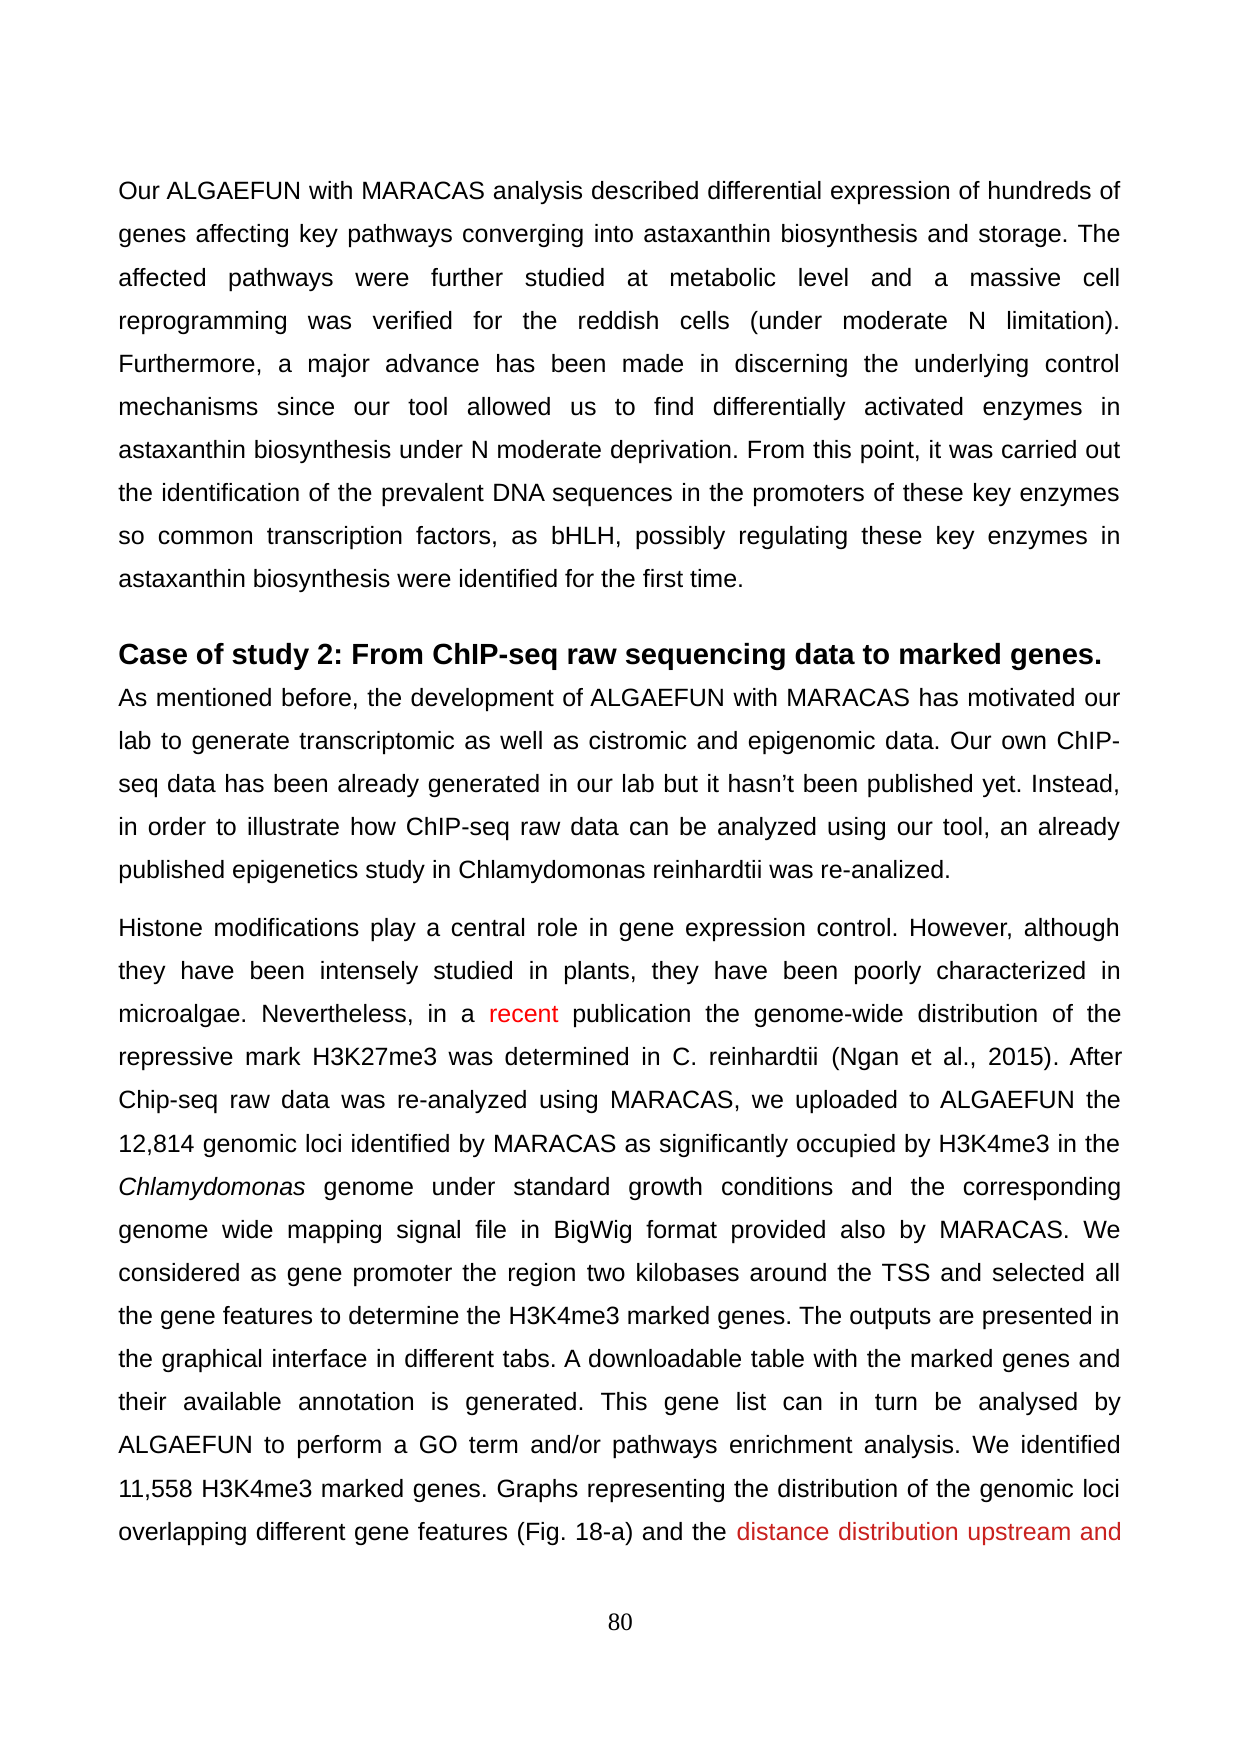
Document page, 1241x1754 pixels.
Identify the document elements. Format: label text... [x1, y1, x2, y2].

text Our ALGAEFUN with MARACAS analysis described differential expression of hundreds of genes affecting key pathways converging into astaxanthin biosynthesis and storage. The affected pathways were further studied at metabolic level and a massive cell reprogramming was verified for the reddish cells (under moderate N limitation). Furthermore, a major advance has been made in discerning the underlying control mechanisms since our tool allowed us to find differentially activated enzymes in astaxanthin biosynthesis under N moderate deprivation. From this point, it was carried out the identification of the prevalent DNA sequences in the promoters of these key enzymes so common transcription factors, as bHLH, possibly regulating these key enzymes in astaxanthin biosynthesis were identified for the first time. [118, 176, 1122, 593]
subtitle Case of study 2: From ChIP-seq raw sequencing data to marked genes. [118, 637, 1122, 670]
text Histone modifications play a central role in gene expression control. However, although they have been intensely studied in plants, they have been poorly characterized in microalgae. Nevertheless, in a recent publication the genome-wide distribution of the repressive mark H3K27me3 was determined in C. reinhardtii (Ngan et al., 2015)⁠. After Chip-seq raw data was re-analyzed using MARACAS, we uploaded to ALGAEFUN the 12,814 genomic loci identified by MARACAS as significantly occupied by H3K4me3 in the Chlamydomonas genome under standard growth conditions and the corresponding genome wide mapping signal file in BigWig format provided also by MARACAS. We considered as gene promoter the region two kilobases around the TSS and selected all the gene features to determine the H3K4me3 marked genes. The outputs are presented in the graphical interface in different tabs. A downloadable table with the marked genes and their available annotation is generated. This gene list can in turn be analysed by ALGAEFUN to perform a GO term and/or pathways enrichment analysis. We identified 11,558 H3K4me3 marked genes. Graphs representing the distribution of the genomic loci overlapping different gene features (Fig. 18-a) and the distance distribution upstream and [118, 913, 1122, 1546]
text As mentioned before, the development of ALGAEFUN with MARACAS has motivated our lab to generate transcriptomic as well as cistromic and epigenomic data. Our own ChIP-seq data has been already generated in our lab but it hasn’t been published yet. Instead, in order to illustrate how ChIP-seq raw data can be analyzed using our tool, an already published epigenetics study in Chlamydomonas reinhardtii was re-analized. [118, 683, 1122, 884]
